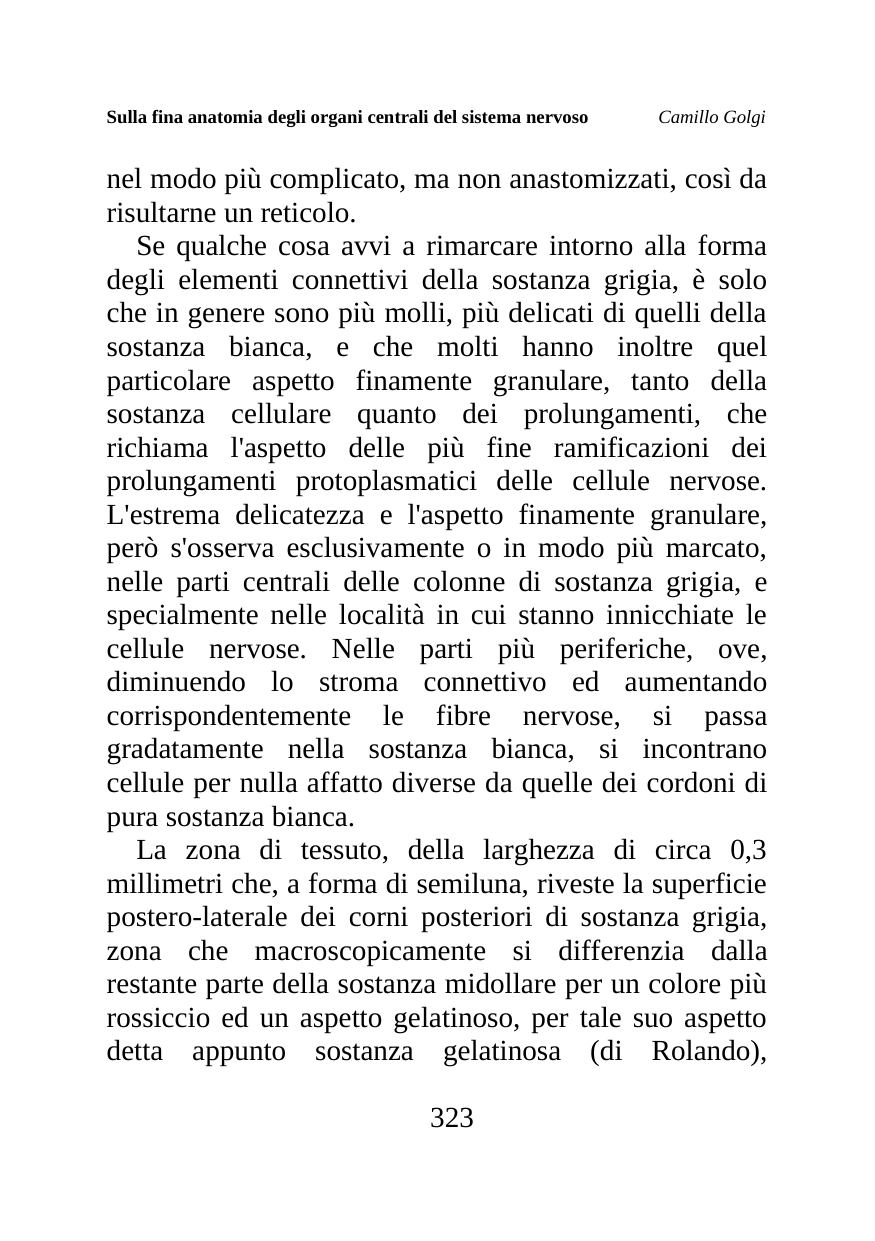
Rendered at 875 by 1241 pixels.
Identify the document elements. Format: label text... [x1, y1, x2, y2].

text La zona di tessuto, della larghezza di circa 0,3 millimetri che, a forma di semiluna, riveste la superficie postero-laterale dei corni posteriori di sostanza grigia, zona che macroscopicamente si differenzia dalla restante parte della sostanza midollare per un colore più rossiccio ed un aspetto gelatinoso, per tale suo aspetto detta appunto sostanza gelatinosa (di Rolando), [106, 832, 768, 1067]
text Se qualche cosa avvi a rimarcare intorno alla forma degli elementi connettivi della sostanza grigia, è solo che in genere sono più molli, più delicati di quelli della sostanza bianca, e che molti hanno inoltre quel particolare aspetto finamente granulare, tanto della sostanza cellulare quanto dei prolungamenti, che richiama l'aspetto delle più fine ramificazioni dei prolungamenti protoplasmatici delle cellule nervose. L'estrema delicatezza e l'aspetto finamente granulare, però s'osserva esclusivamente o in modo più marcato, nelle parti centrali delle colonne di sostanza grigia, e specialmente nelle località in cui stanno innicchiate le cellule nervose. Nelle parti più periferiche, ove, diminuendo lo stroma connettivo ed aumentando corrispondentemente le fibre nervose, si passa gradatamente nella sostanza bianca, si incontrano cellule per nulla affatto diverse da quelle dei cordoni di pura sostanza bianca. [106, 228, 768, 832]
text nel modo più complicato, ma non anastomizzati, così da risultarne un reticolo. [106, 161, 768, 228]
